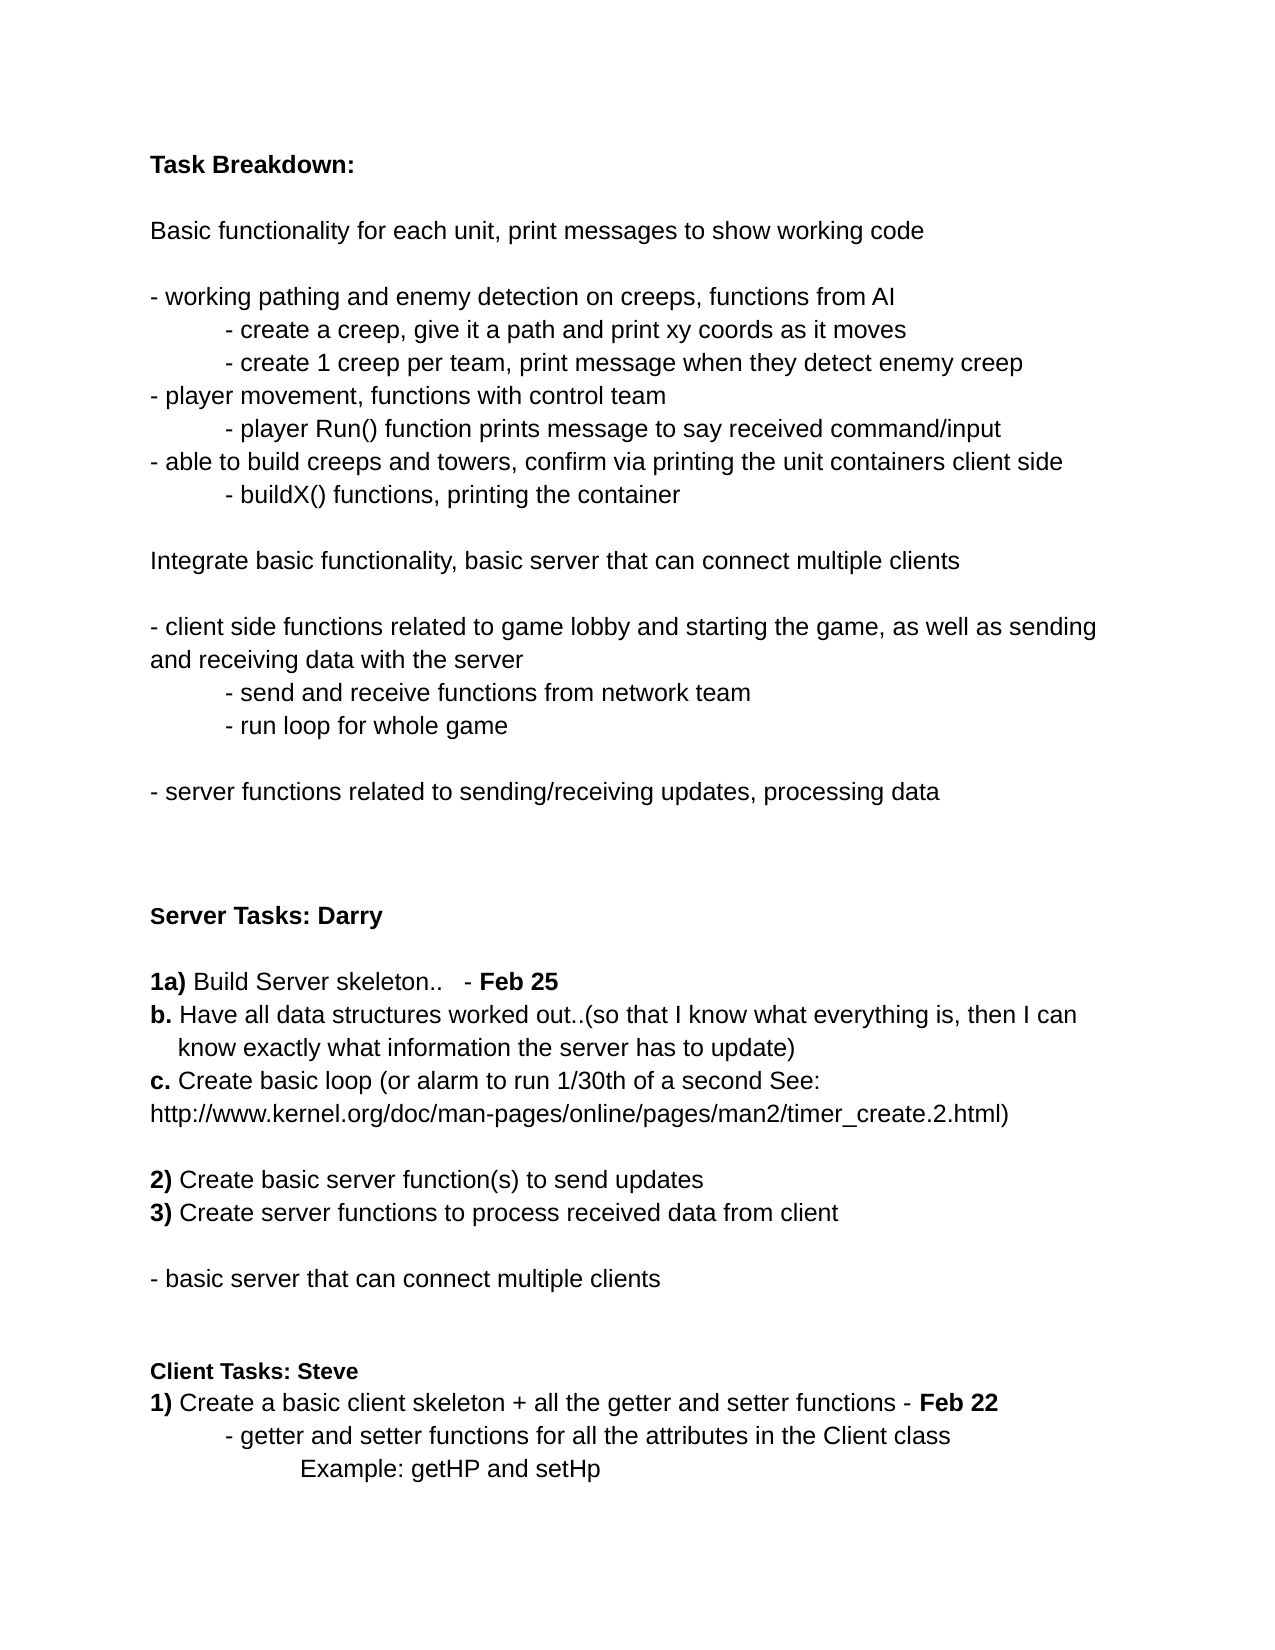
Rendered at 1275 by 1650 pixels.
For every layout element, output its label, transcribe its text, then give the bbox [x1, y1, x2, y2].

text - player movement, functions with control team [150, 381, 1125, 410]
text know exactly what information the server has to update) [150, 1033, 1125, 1062]
text 2) Create basic server function(s) to send updates [150, 1165, 1125, 1194]
text Integrate basic functionality, basic server that can connect multiple clients [150, 546, 1125, 575]
text - getter and setter functions for all the attributes in the Client class [150, 1421, 1125, 1450]
text - working pathing and enemy detection on creeps, functions from AI [150, 282, 1125, 311]
text - player Run() function prints message to say received command/input [150, 414, 1125, 443]
text 1) Create a basic client skeleton + all the getter and setter functions - Feb 22 [150, 1388, 1125, 1417]
text - able to build creeps and towers, confirm via printing the unit containers client side [150, 447, 1125, 476]
text - run loop for whole game [150, 711, 1125, 740]
text Task Breakdown: [150, 150, 1125, 179]
text c. Create basic loop (or alarm to run 1/30th of a second See: http://www.kernel.org/doc/man-pages/online/pages/man2/timer_create.2.html) [150, 1066, 1125, 1128]
text - client side functions related to game lobby and starting the game, as well as sending and receiving data with the server [150, 612, 1125, 674]
text - buildX() functions, printing the container [150, 480, 1125, 509]
text Example: getHP and setHp [150, 1454, 1125, 1483]
text 3) Create server functions to process received data from client [150, 1198, 1125, 1227]
text - server functions related to sending/receiving updates, processing data [150, 777, 1125, 806]
text Basic functionality for each unit, print messages to show working code [150, 216, 1125, 245]
text - create a creep, give it a path and print xy coords as it moves [150, 315, 1125, 344]
text Client Tasks: Steve [150, 1358, 1125, 1384]
text - send and receive functions from network team [150, 678, 1125, 707]
text Server Tasks: Darry [150, 901, 1125, 930]
text - basic server that can connect multiple clients [150, 1264, 1125, 1293]
text b. Have all data structures worked out..(so that I know what everything is, then I can [150, 1000, 1125, 1029]
text 1a) Build Server skeleton.. - Feb 25 [150, 967, 1125, 996]
text - create 1 creep per team, print message when they detect enemy creep [150, 348, 1125, 377]
